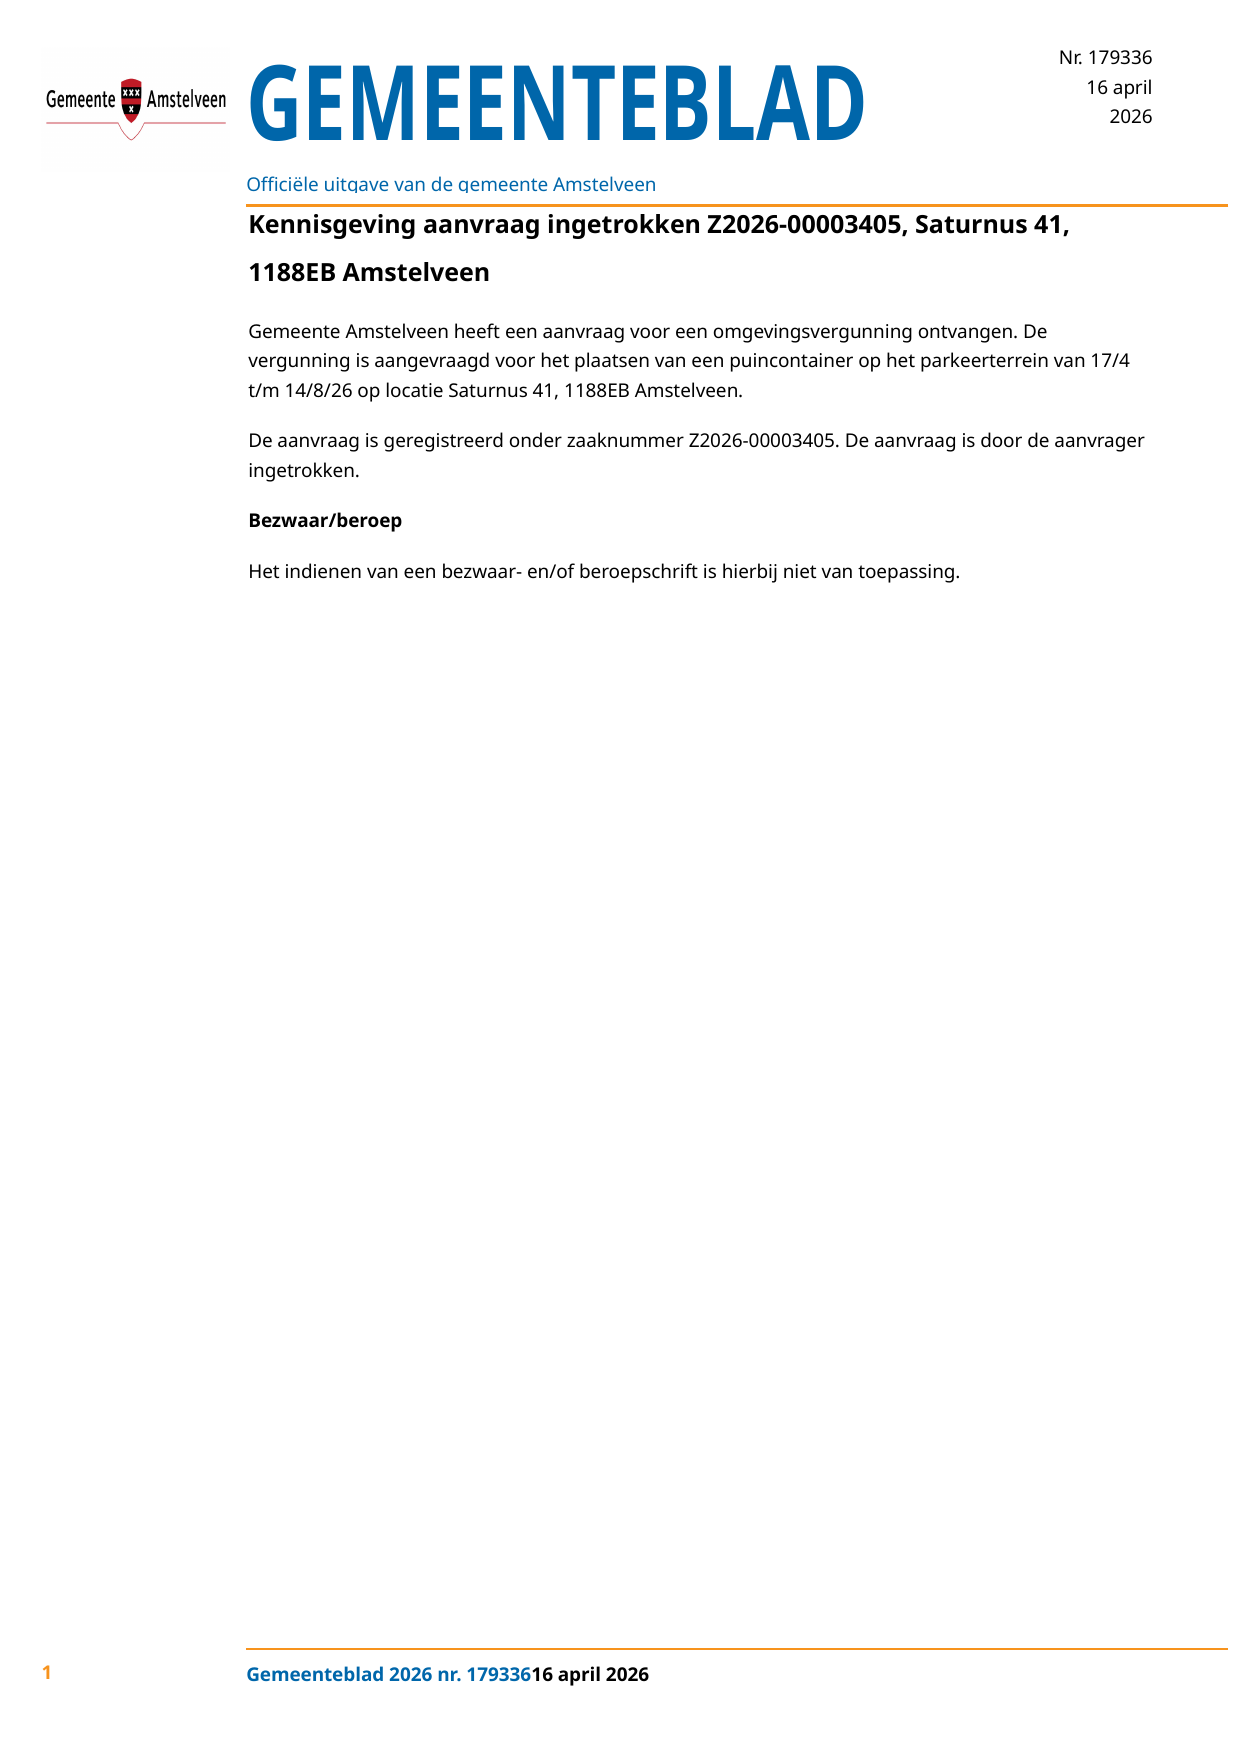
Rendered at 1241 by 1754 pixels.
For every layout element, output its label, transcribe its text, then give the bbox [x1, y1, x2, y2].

text Gemeente Amstelveen heeft een aanvraag voor een omgevingsvergunning ontvangen. De vergunning is aangevraagd voor het plaatsen van een puincontainer op het parkeerterrein van 17/4 t/m 14/8/26 op locatie Saturnus 41, 1188EB Amstelveen. [248, 318, 1152, 403]
text Kennisgeving aanvraag ingetrokken Z2026-00003405, Saturnus 41, 1188EB Amstelveen [248, 207, 1152, 288]
text Het indienen van een bezwaar- en/of beroepschrift is hierbij niet van toepassing. [248, 558, 1152, 584]
text Bezwaar/beroep [248, 507, 1152, 533]
text De aanvraag is geregistreerd onder zaaknummer Z2026-00003405. De aanvraag is door de aanvrager ingetrokken. [248, 427, 1152, 483]
picture [41, 47, 231, 172]
